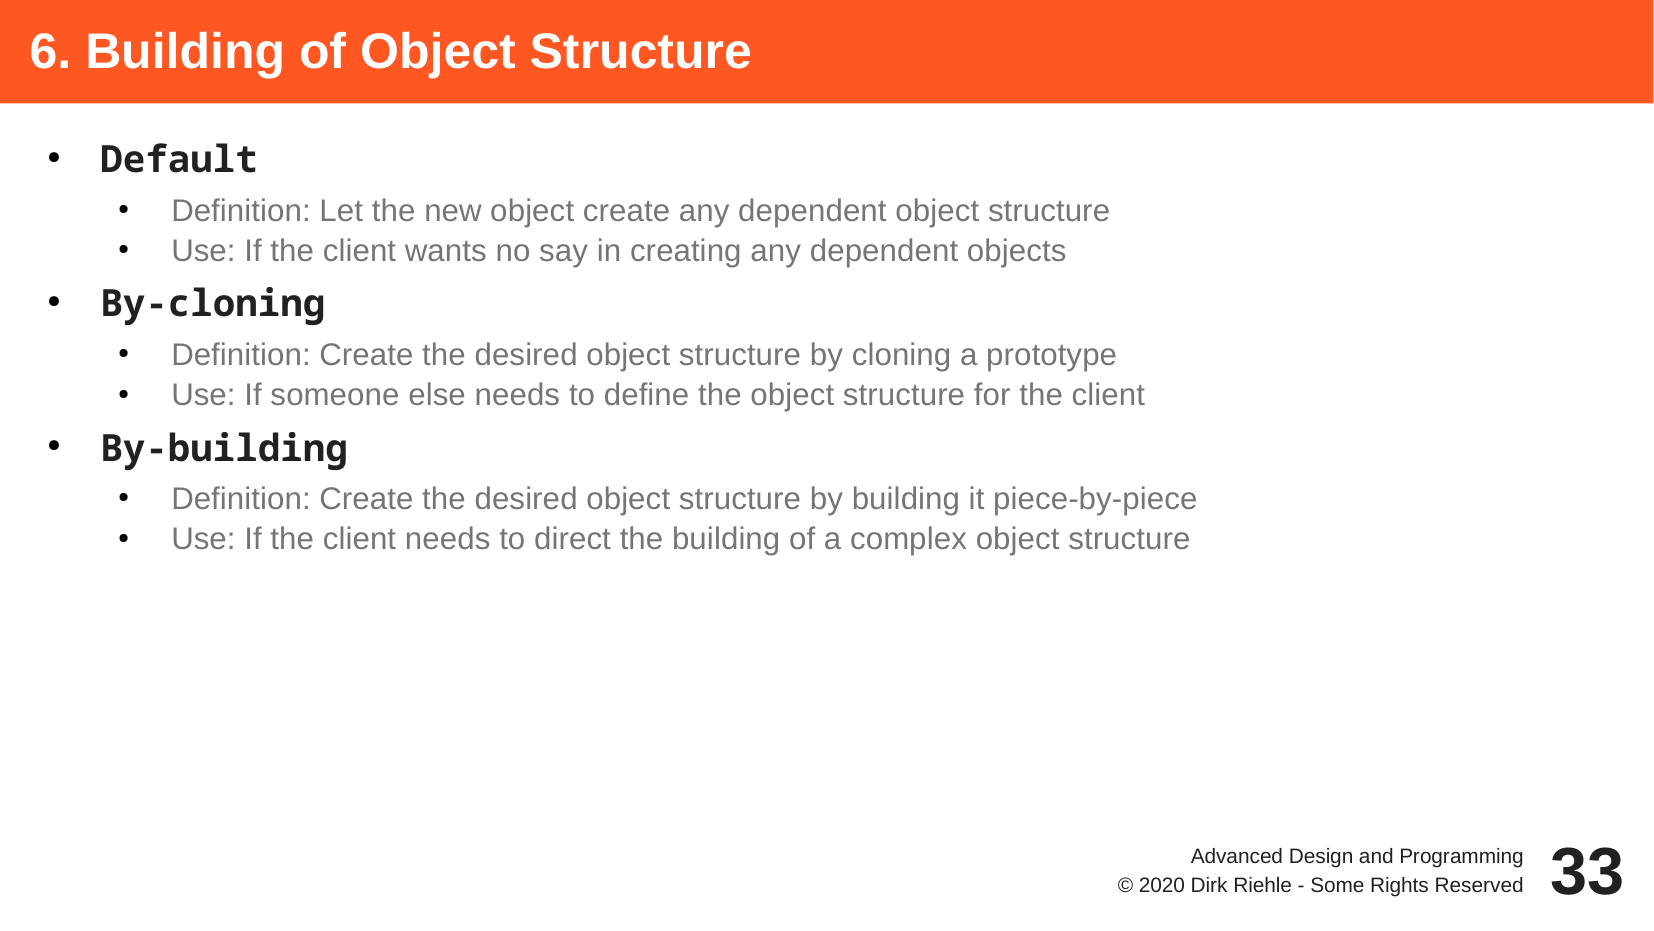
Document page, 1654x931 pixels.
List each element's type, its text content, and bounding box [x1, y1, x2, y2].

title 6. Building of Object Structure [0, 0, 1654, 104]
list Default Definition: Let the new object create any dependent object structure Use: If the client wants no say in creating any dependent objects By-cloning Definition: Create the desired object structure by cloning a prototype Use: If someone else needs to define the object structure for the client By-building Definition: Create the desired object structure by building it piece-by-piece Use: If the client needs to direct the building of a complex object structure [29, 132, 1625, 813]
